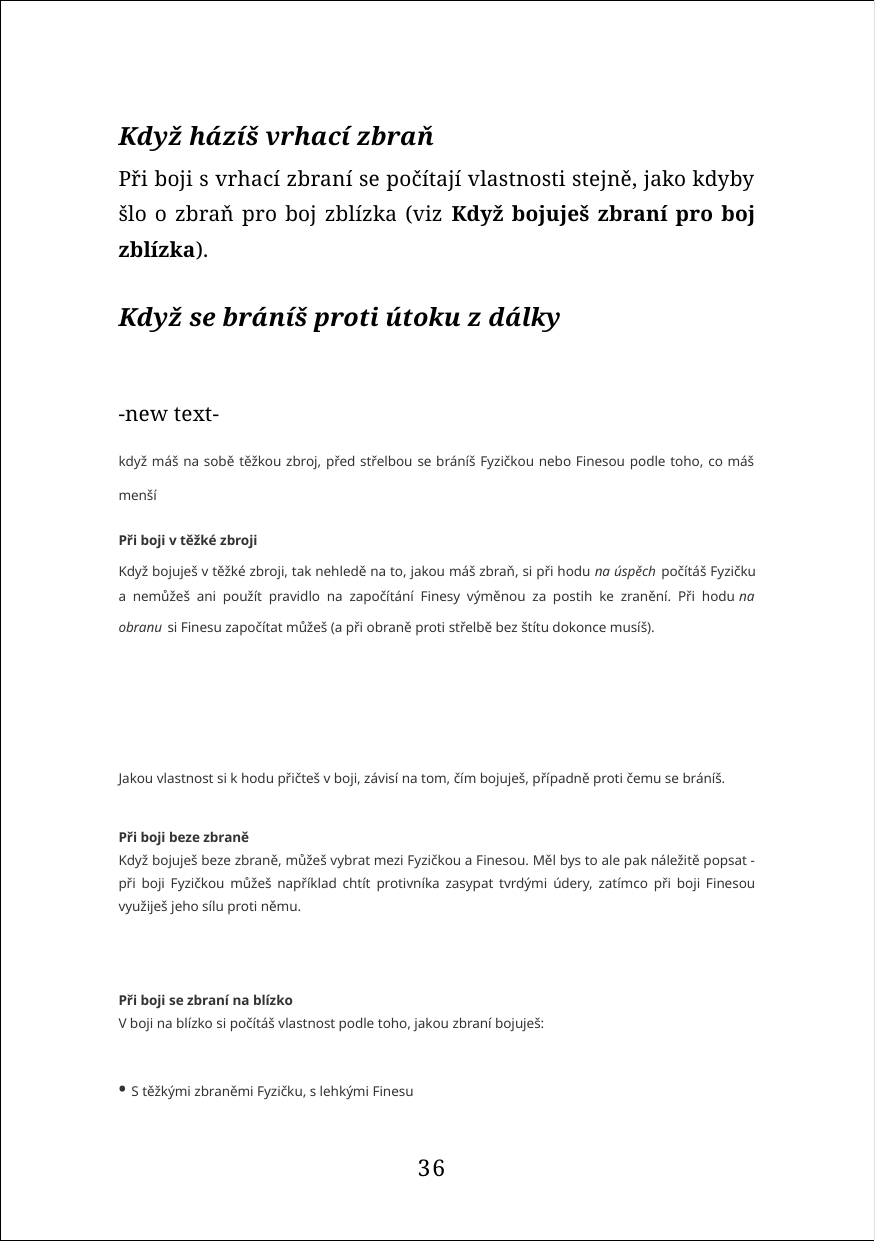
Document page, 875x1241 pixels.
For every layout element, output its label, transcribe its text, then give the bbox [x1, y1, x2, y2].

text Při boji s vrhací zbraní se počítají vlastnosti stejně, jako kdyby šlo o zbraň pro boj zblízka (viz Když bojuješ zbraní pro boj zblízka). [118, 164, 756, 263]
subtitle Když se bráníš proti útoku z dálky [118, 300, 756, 334]
text -new text- [118, 399, 756, 428]
text když máš na sobě těžkou zbroj, před střelbou se bráníš Fyzičkou nebo Finesou podle toho, co máš menší [118, 452, 756, 506]
text Jakou vlastnost si k hodu přičteš v boji, závisí na tom, čím bojuješ, případně proti čemu se bráníš. Při boji beze zbraně Když bojuješ beze zbraně, můžeš vybrat mezi Fyzičkou a Finesou. Měl bys to ale pak náležitě popsat - při boji Fyzičkou můžeš například chtít protivníka zasypat tvrdými údery, zatímco při boji Finesou využiješ jeho sílu proti němu. Při boji se zbraní na blízko V boji na blízko si počítáš vlastnost podle toho, jakou zbraní bojuješ: • S těžkými zbraněmi Fyzičku, s lehkými Finesu [118, 769, 756, 1103]
subtitle Když házíš vrhací zbraň [118, 118, 756, 152]
text Při boji v těžké zbroji Když bojuješ v těžké zbroji, tak nehledě na to, jakou máš zbraň, si při hodu na úspěch počítáš Fyzičku a nemůžeš ani použít pravidlo na započítání Finesy výměnou za postih ke zranění. Při hodu na obranu si Finesu započítat můžeš (a při obraně proti střelbě bez štítu dokonce musíš). [118, 531, 756, 638]
